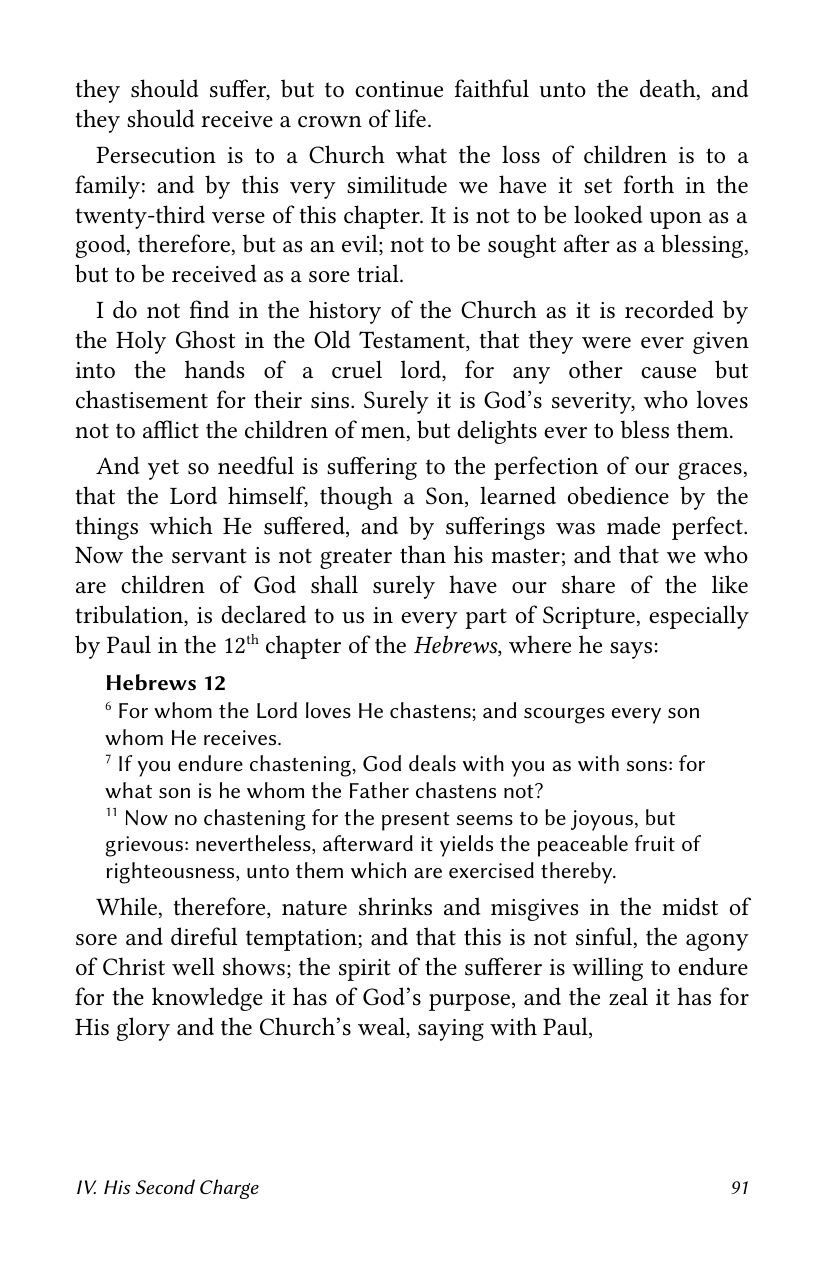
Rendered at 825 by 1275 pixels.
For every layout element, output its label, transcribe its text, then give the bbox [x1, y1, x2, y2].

text they should suffer, but to continue faithful unto the death, and they should receive a crown of life. [75, 75, 750, 133]
text And yet so needful is suffering to the perfection of our graces, that the Lord himself, though a Son, learned obedience by the things which He suffered, and by sufferings was made perfect. Now the servant is not greater than his master; and that we who are children of God shall surely have our share of the like tribulation, is declared to us in every part of Scripture, especially by Paul in the 12th chapter of the Hebrews, where he says: [75, 452, 750, 660]
text 11 Now no chastening for the present seems to be joyous, but grievous: nevertheless, afterward it yields the peaceable fruit of righteousness, unto them which are exercised thereby. [105, 804, 720, 884]
text I do not find in the history of the Church as it is recorded by the Holy Ghost in the Old Testament, that they were ever given into the hands of a cruel lord, for any other cause but chastisement for their sins. Surely it is God’s severity, who loves not to afflict the children of men, but delights ever to bless them. [75, 296, 750, 444]
text While, therefore, nature shrinks and misgives in the midst of sore and direful temptation; and that this is not sinful, the agony of Christ well shows; the spirit of the sufferer is willing to endure for the knowledge it has of God’s purpose, and the zeal it has for His glory and the Church’s weal, saying with Paul, [75, 893, 750, 1041]
text 6 For whom the Lord loves He chastens; and scourges every son whom He receives. [105, 698, 720, 751]
text Hebrews 12 [105, 670, 750, 696]
text Persecution is to a Church what the loss of children is to a family: and by this very similitude we have it set forth in the twenty-third verse of this chapter. It is not to be looked upon as a good, therefore, but as an evil; not to be sought after as a blessing, but to be received as a sore trial. [75, 141, 750, 289]
text 7 If you endure chastening, God deals with you as with sons: for what son is he whom the Father chastens not? [105, 751, 720, 804]
